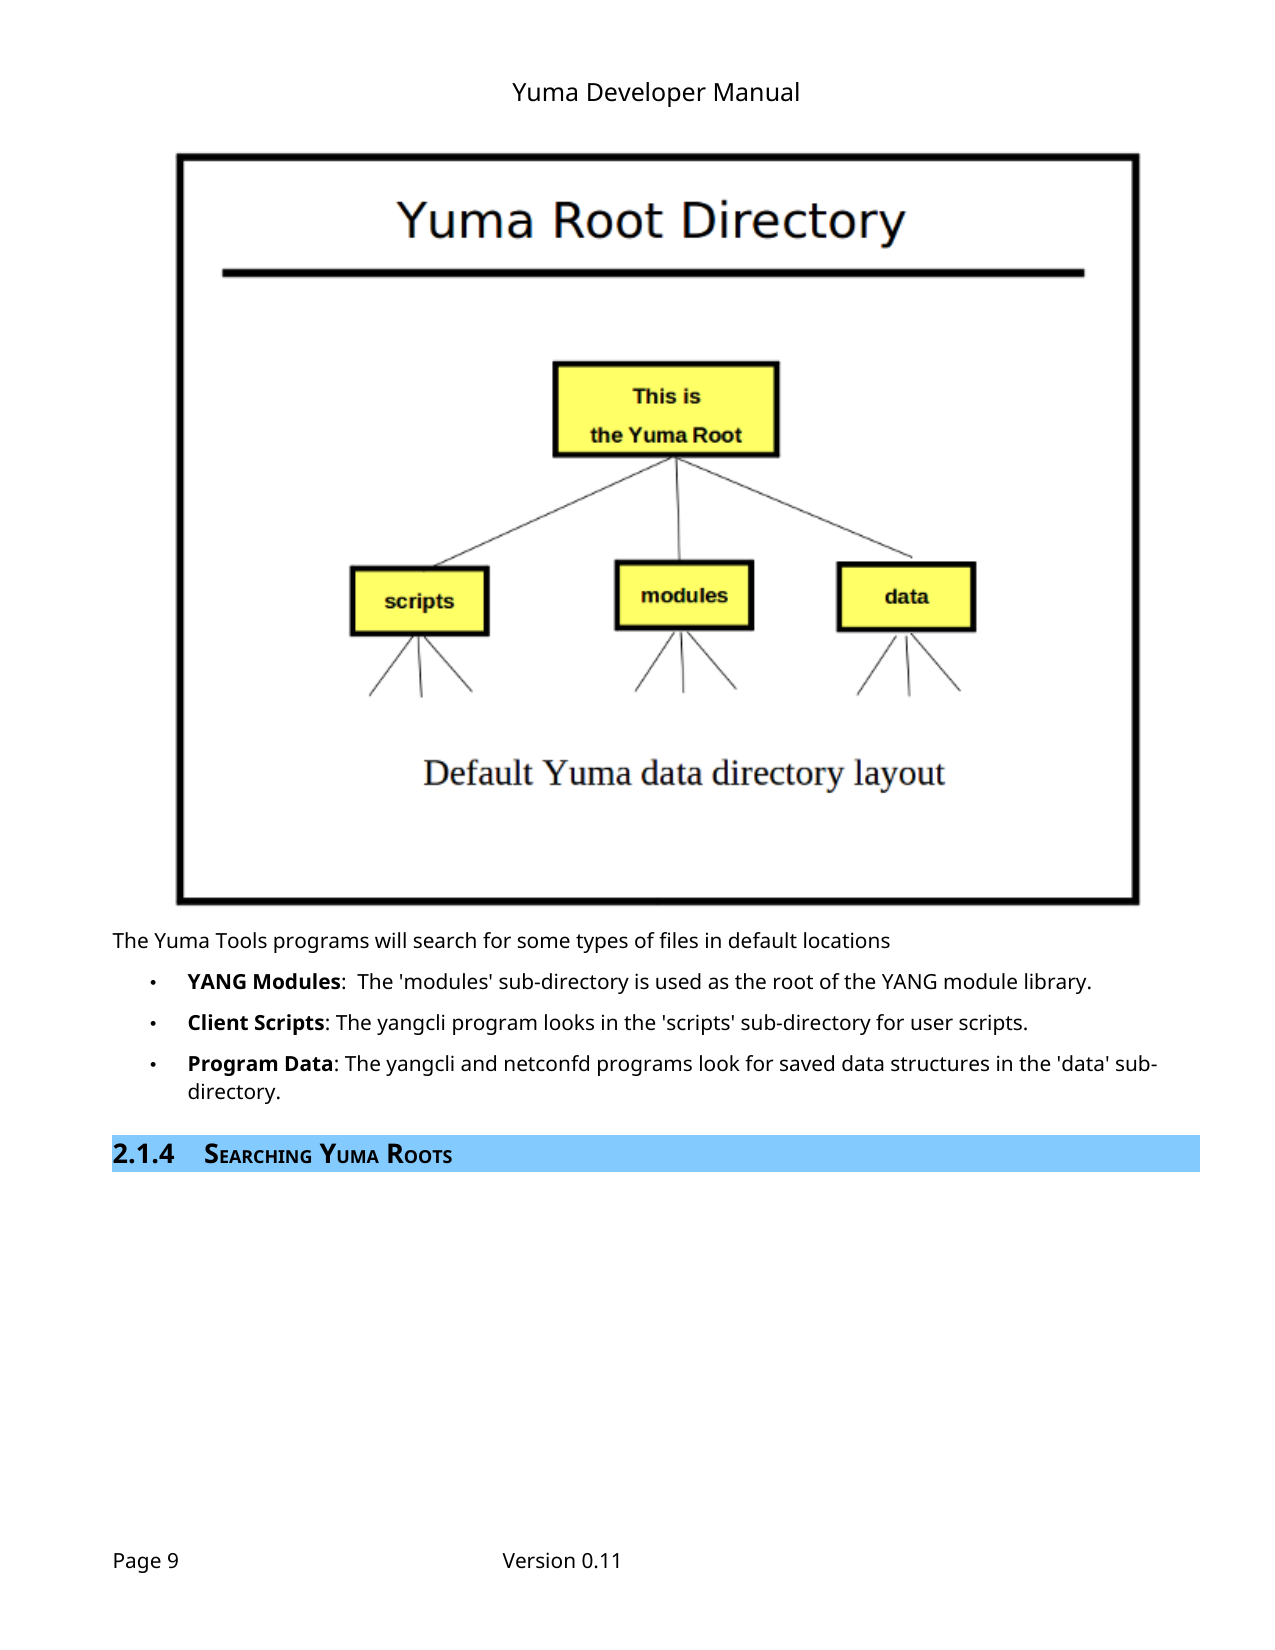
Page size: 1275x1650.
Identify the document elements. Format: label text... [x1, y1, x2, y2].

list Client Scripts: The yangcli program looks in the 'scripts' sub-directory for user scripts. [150, 1008, 1200, 1036]
list YANG Modules: The 'modules' sub-directory is used as the root of the YANG module library. [150, 967, 1200, 995]
picture [147, 138, 1166, 926]
subtitle Searching Yuma Roots [112, 1135, 1200, 1172]
text The Yuma Tools programs will search for some types of files in default locations [112, 870, 1200, 954]
list Program Data: The yangcli and netconfd programs look for saved data structures in the 'data' sub-directory. [150, 1049, 1200, 1106]
